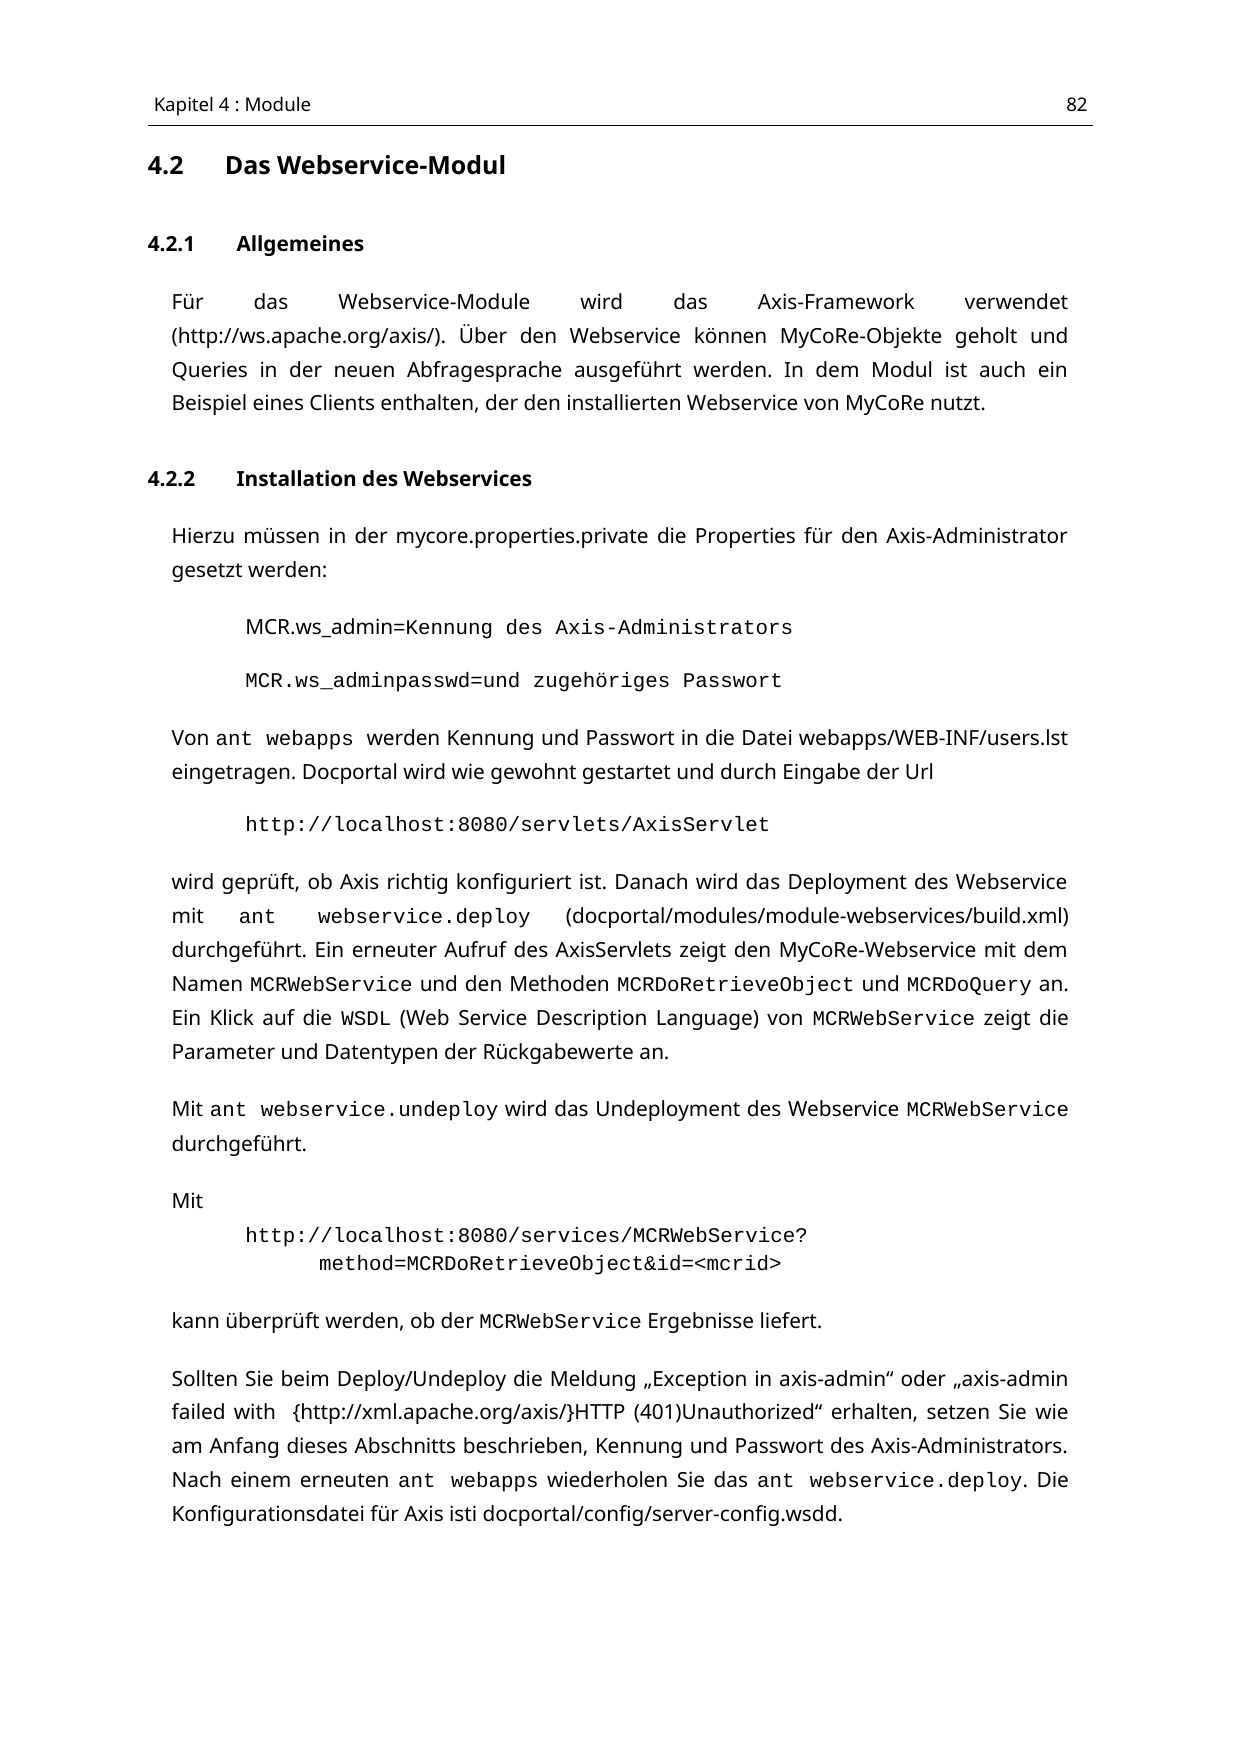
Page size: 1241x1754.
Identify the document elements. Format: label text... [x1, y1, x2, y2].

text Mit http://localhost:8080/services/MCRWebService? method=MCRDoRetrieveObject&id=<mcrid> [171, 1186, 1069, 1277]
text Von ant webapps werden Kennung und Passwort in die Datei webapps/WEB-INF/users.lst eingetragen. Docportal wird wie gewohnt gestartet und durch Eingabe der Url [171, 723, 1069, 785]
text http://localhost:8080/servlets/AxisServlet [171, 814, 1069, 838]
text MCR.ws_adminpasswd=und zugehöriges Passwort [171, 670, 1069, 693]
text wird geprüft, ob Axis richtig konfiguriert ist. Danach wird das Deployment des Webservice mit ant webservice.deploy (docportal/modules/module-webservices/build.xml) durchgeführt. Ein erneuter Aufruf des AxisServlets zeigt den MyCoRe-Webservice mit dem Namen MCRWebService und den Methoden MCRDoRetrieveObject und MCRDoQuery an. Ein Klick auf die WSDL (Web Service Description Language) von MCRWebService zeigt die Parameter und Datentypen der Rückgabewerte an. [171, 867, 1069, 1065]
text MCR.ws_admin=Kennung des Axis-Administrators [171, 612, 1069, 641]
text Für das Webservice-Module wird das Axis-Framework verwendet (http://ws.apache.org/axis/). Über den Webservice können MyCoRe-Objekte geholt und Queries in der neuen Abfragesprache ausgeführt werden. In dem Modul ist auch ein Beispiel eines Clients enthalten, der den installierten Webservice von MyCoRe nutzt. [171, 287, 1069, 417]
subtitle Installation des Webservices [148, 464, 1092, 492]
text Sollten Sie beim Deploy/Undeploy die Meldung „Exception in axis-admin“ oder „axis-admin failed with {http://xml.apache.org/axis/}HTTP (401)Unauthorized“ erhalten, setzen Sie wie am Anfang dieses Abschnitts beschrieben, Kennung und Passwort des Axis-Administrators. Nach einem erneuten ant webapps wiederholen Sie das ant webservice.deploy. Die Konfigurationsdatei für Axis isti docportal/config/server-config.wsdd. [171, 1364, 1069, 1528]
subtitle Das Webservice-Modul [148, 148, 1092, 182]
text kann überprüft werden, ob der MCRWebService Ergebnisse liefert. [171, 1306, 1069, 1334]
text Hierzu müssen in der mycore.properties.private die Properties für den Axis-Administrator gesetzt werden: [171, 521, 1069, 583]
subtitle Allgemeines [148, 229, 1092, 258]
text Mit ant webservice.undeploy wird das Undeployment des Webservice MCRWebService durchgeführt. [171, 1094, 1069, 1157]
